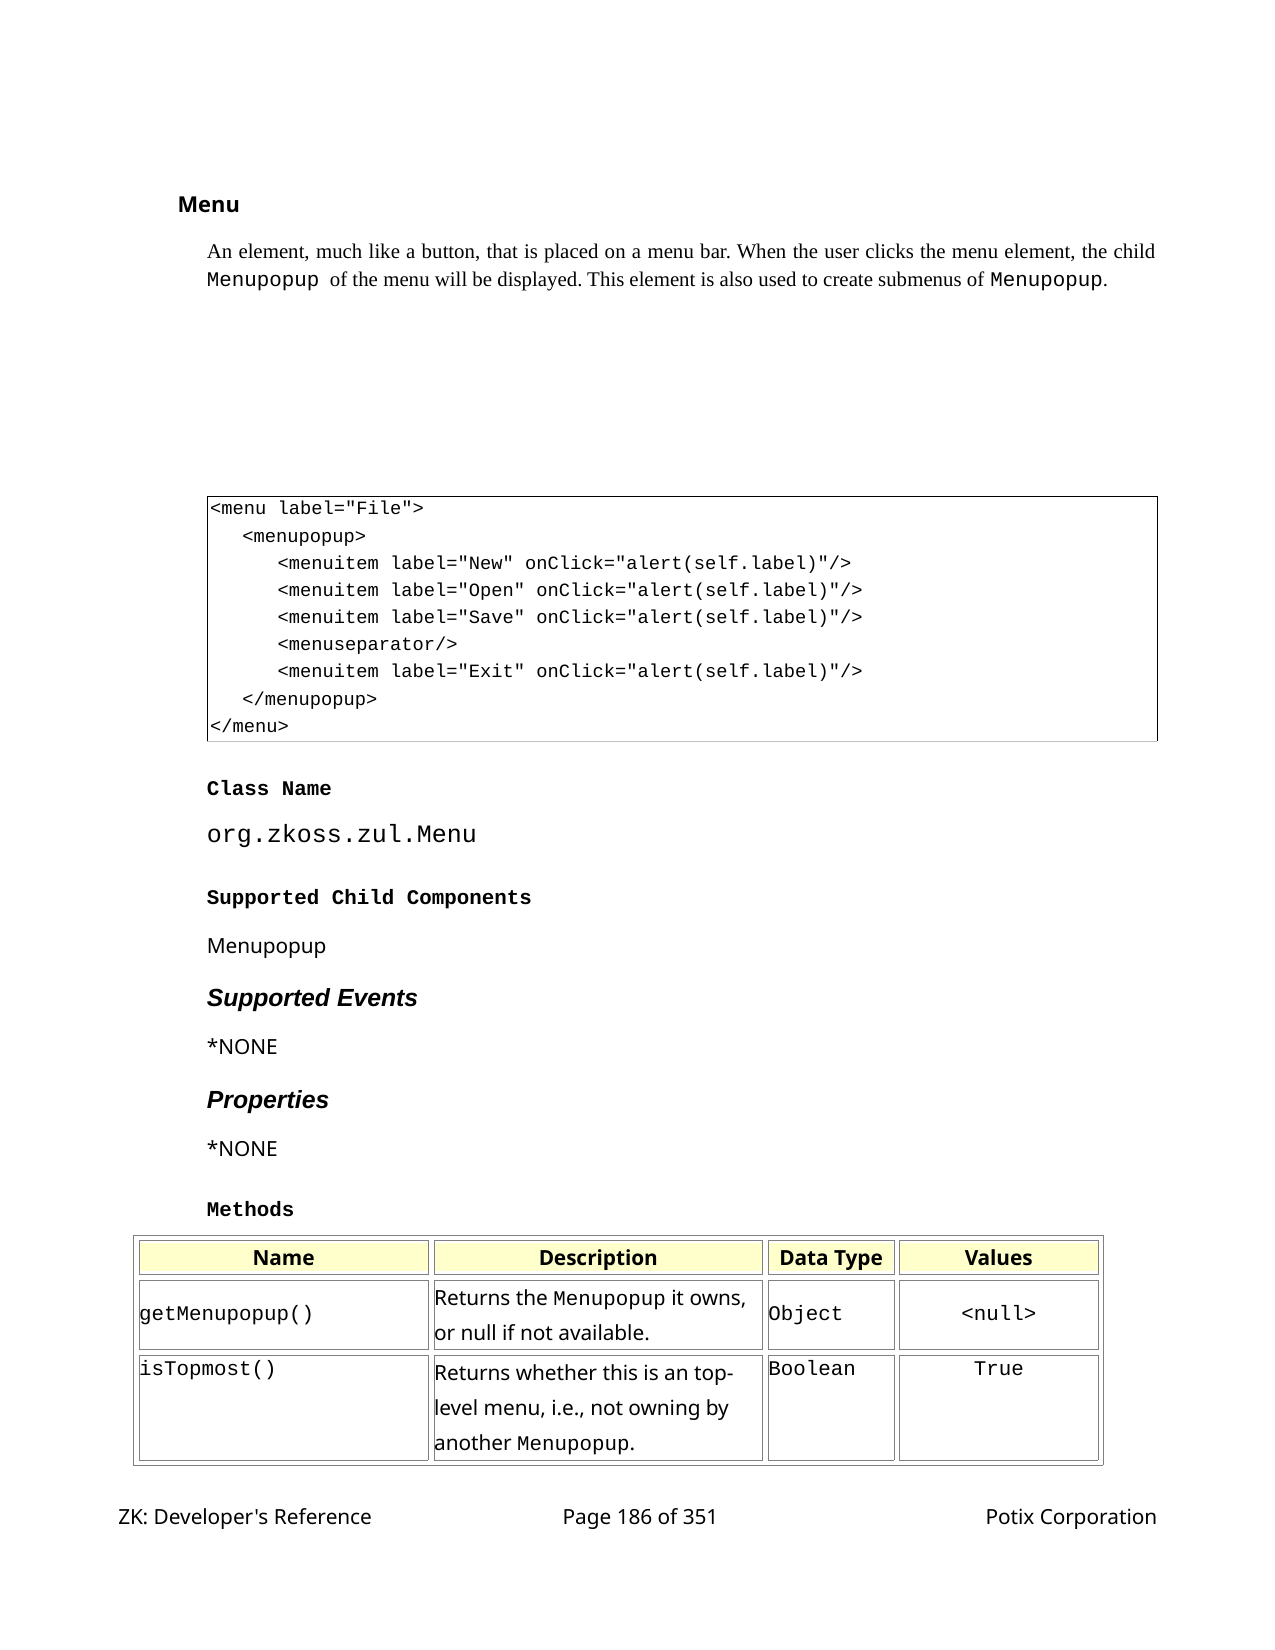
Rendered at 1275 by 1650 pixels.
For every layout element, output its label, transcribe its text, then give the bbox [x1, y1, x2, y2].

text *NONE [207, 1134, 1157, 1162]
text An element, much like a button, that is placed on a menu bar. When the user clicks the menu element, the child Menupopup of the menu will be displayed. This element is also used to create submenus of Menupopup. [207, 239, 1157, 293]
text *NONE [207, 1032, 1157, 1061]
table_cell Returns whether this is an top-level menu, i.e., not owning by another Menupopup. [431, 1349, 765, 1459]
text <menuitem label="Exit" onClick="alert(self.label)"/> [208, 659, 1157, 684]
text <menuseparator/> [208, 632, 1157, 656]
text </menupopup> [208, 687, 1157, 711]
subtitle Menu [177, 189, 1157, 219]
subtitle Properties [207, 1086, 1157, 1113]
table_cell isTopmost() [136, 1349, 431, 1459]
text <menu label="File"> [208, 497, 1157, 521]
table_header Name [136, 1236, 431, 1274]
table_header Data Type [765, 1236, 896, 1274]
text Menupopup [207, 931, 1157, 959]
subtitle Class Name [207, 778, 1157, 801]
table_header Description [431, 1236, 765, 1274]
table_cell Boolean [765, 1349, 896, 1459]
text <menuitem label="Save" onClick="alert(self.label)"/> [208, 605, 1157, 629]
table_cell getMenupopup() [136, 1274, 431, 1349]
text <menuitem label="Open" onClick="alert(self.label)"/> [208, 578, 1157, 602]
table_header Values [896, 1236, 1101, 1274]
table_cell Object [765, 1274, 896, 1349]
text <menuitem label="New" onClick="alert(self.label)"/> [208, 551, 1157, 575]
table_cell Returns the Menupopup it owns, or null if not available. [431, 1274, 765, 1349]
subtitle Methods [207, 1199, 1157, 1222]
table_cell True [896, 1349, 1101, 1459]
subtitle Supported Events [207, 984, 1157, 1012]
text org.zkoss.zul.Menu [207, 822, 1157, 850]
text </menu> [208, 714, 1157, 741]
text <menupopup> [208, 523, 1157, 548]
table_cell <null> [896, 1274, 1101, 1349]
subtitle Supported Child Components [207, 887, 1157, 910]
